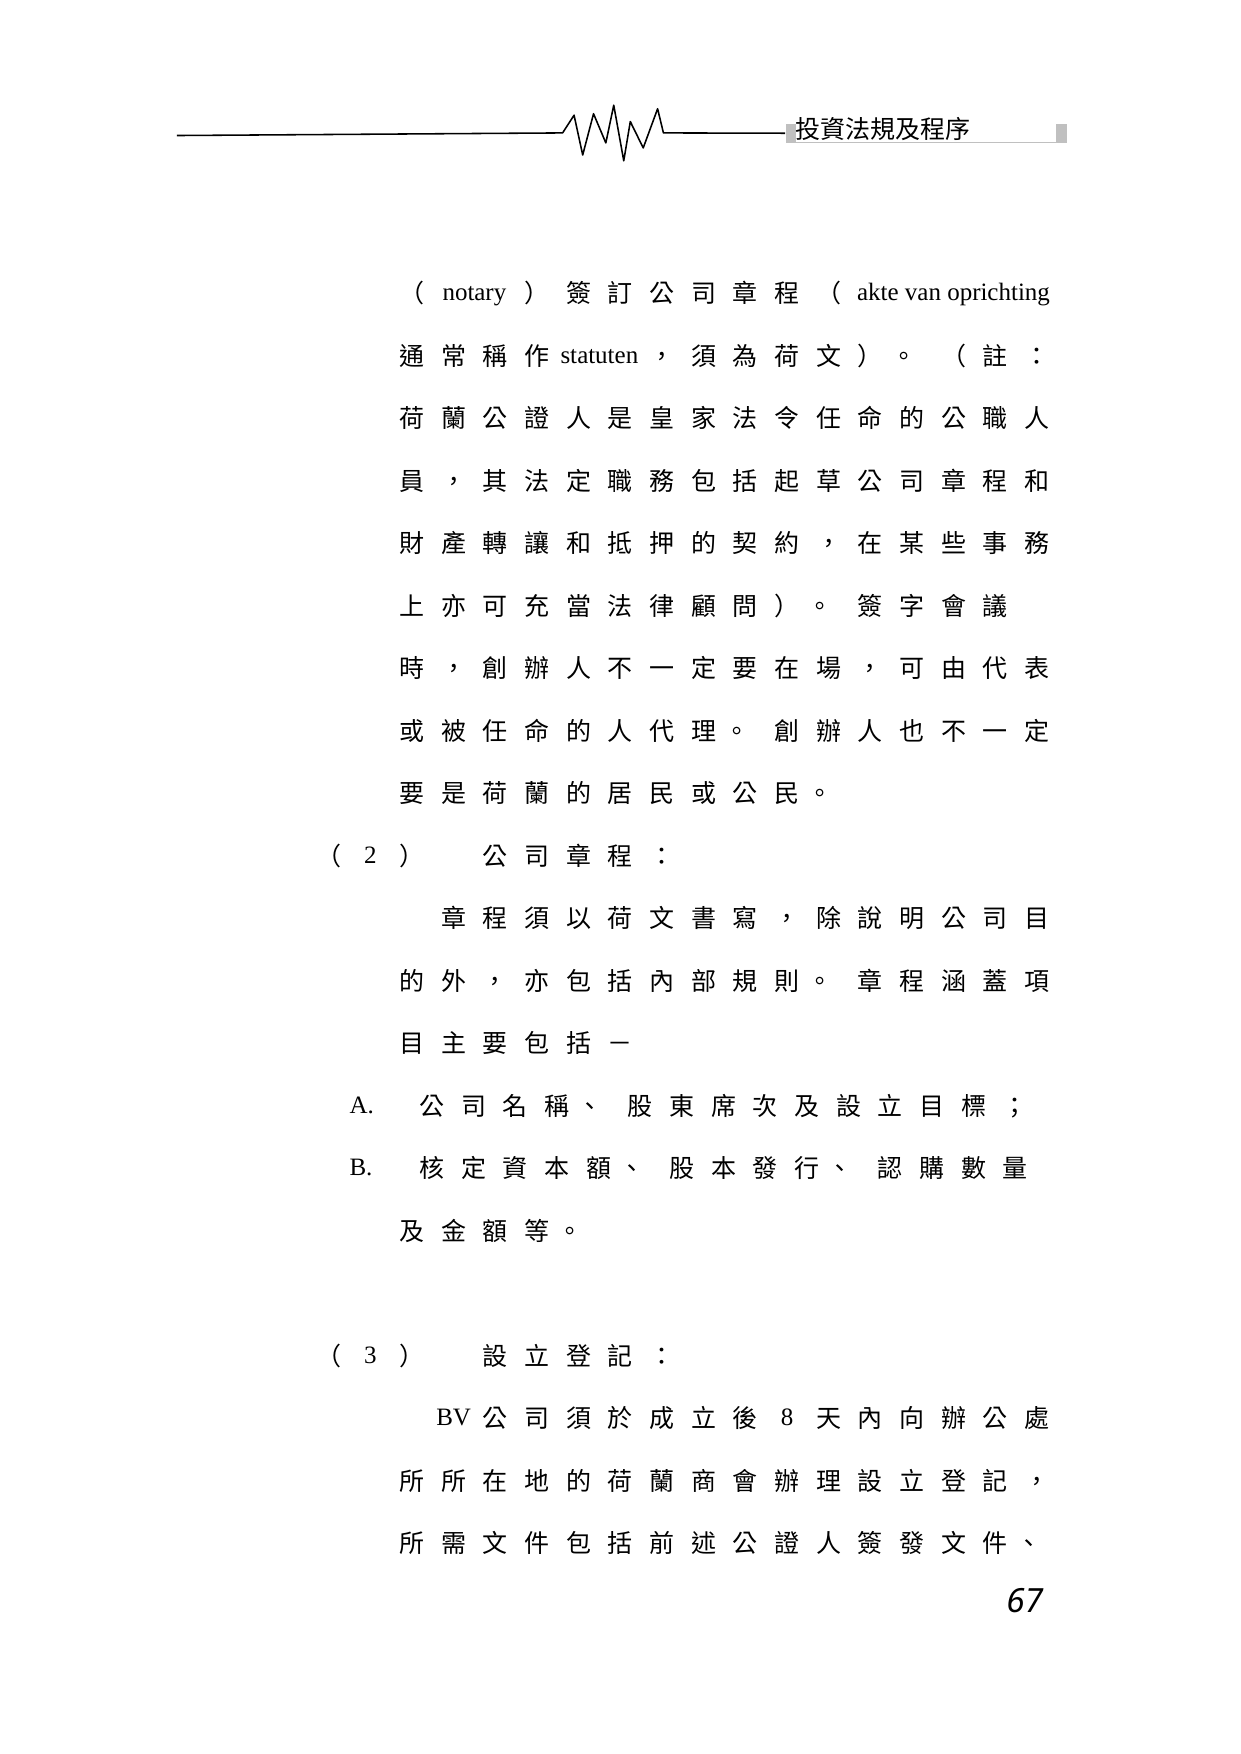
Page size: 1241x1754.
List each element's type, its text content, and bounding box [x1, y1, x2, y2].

text （3） 設立登記： [306, 1313, 1058, 1375]
text 章程須以荷文書寫，除說明公司目的外，亦包括內部規則。章程涵蓋項目主要包括－ [367, 875, 1058, 1063]
text （2） 公司章程： [306, 813, 1058, 875]
text B. 核定資本額、股本發行、認購數量及金額等。 [330, 1125, 1058, 1250]
text A. 公司名稱、股東席次及設立目標； [330, 1063, 1058, 1125]
text BV公司須於成立後8天內向辦公處所所在地的荷蘭商會辦理設立登記，所需文件包括前述公證人簽發文件、 [367, 1375, 1058, 1563]
text （notary）簽訂公司章程（akte van oprichting通常稱作statuten，須為荷文）。（註：荷蘭公證人是皇家法令任命的公職人員，其法定職務包括起草公司章程和財產轉讓和抵押的契約，在某些事務上亦可充當法律顧問）。簽字會議時，創辦人不一定要在場，可由代表或被任命的人代理。創辦人也不一定要是荷蘭的居民或公民。 [367, 250, 1058, 813]
